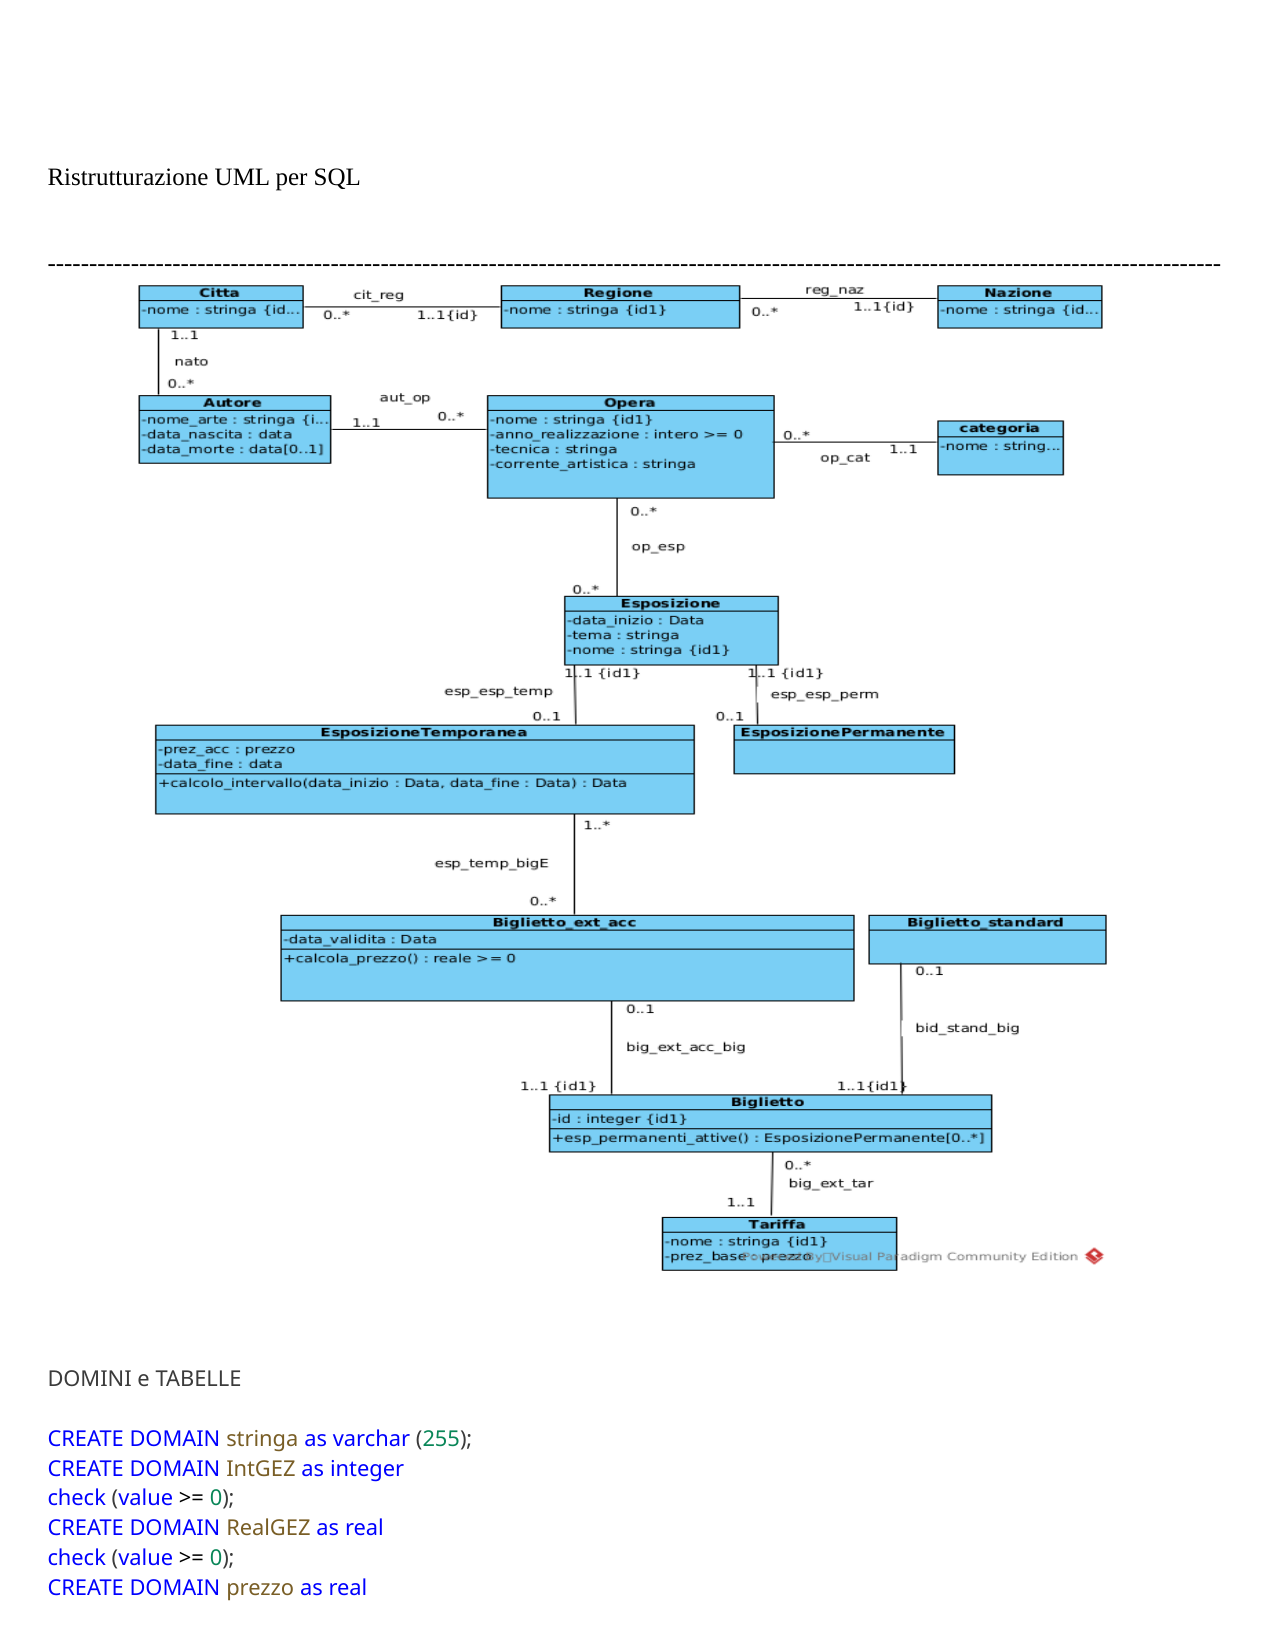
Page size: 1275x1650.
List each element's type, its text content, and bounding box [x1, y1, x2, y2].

text check (value >= 0); [47, 1542, 1228, 1572]
picture [136, 281, 1110, 1274]
text CREATE DOMAIN stringa as varchar (255); [47, 1423, 1228, 1452]
text CREATE DOMAIN IntGEZ as integer [47, 1452, 1228, 1482]
text CREATE DOMAIN prezzo as real [47, 1572, 1228, 1601]
text CREATE DOMAIN RealGEZ as real [47, 1512, 1228, 1542]
text --------------------------------------------------------------------------------------------------------------------------------------------- [47, 248, 1228, 277]
text Ristrutturazione UML per SQL [47, 162, 1228, 191]
text DOMINI e TABELLE [47, 1363, 1228, 1393]
text check (value >= 0); [47, 1482, 1228, 1512]
